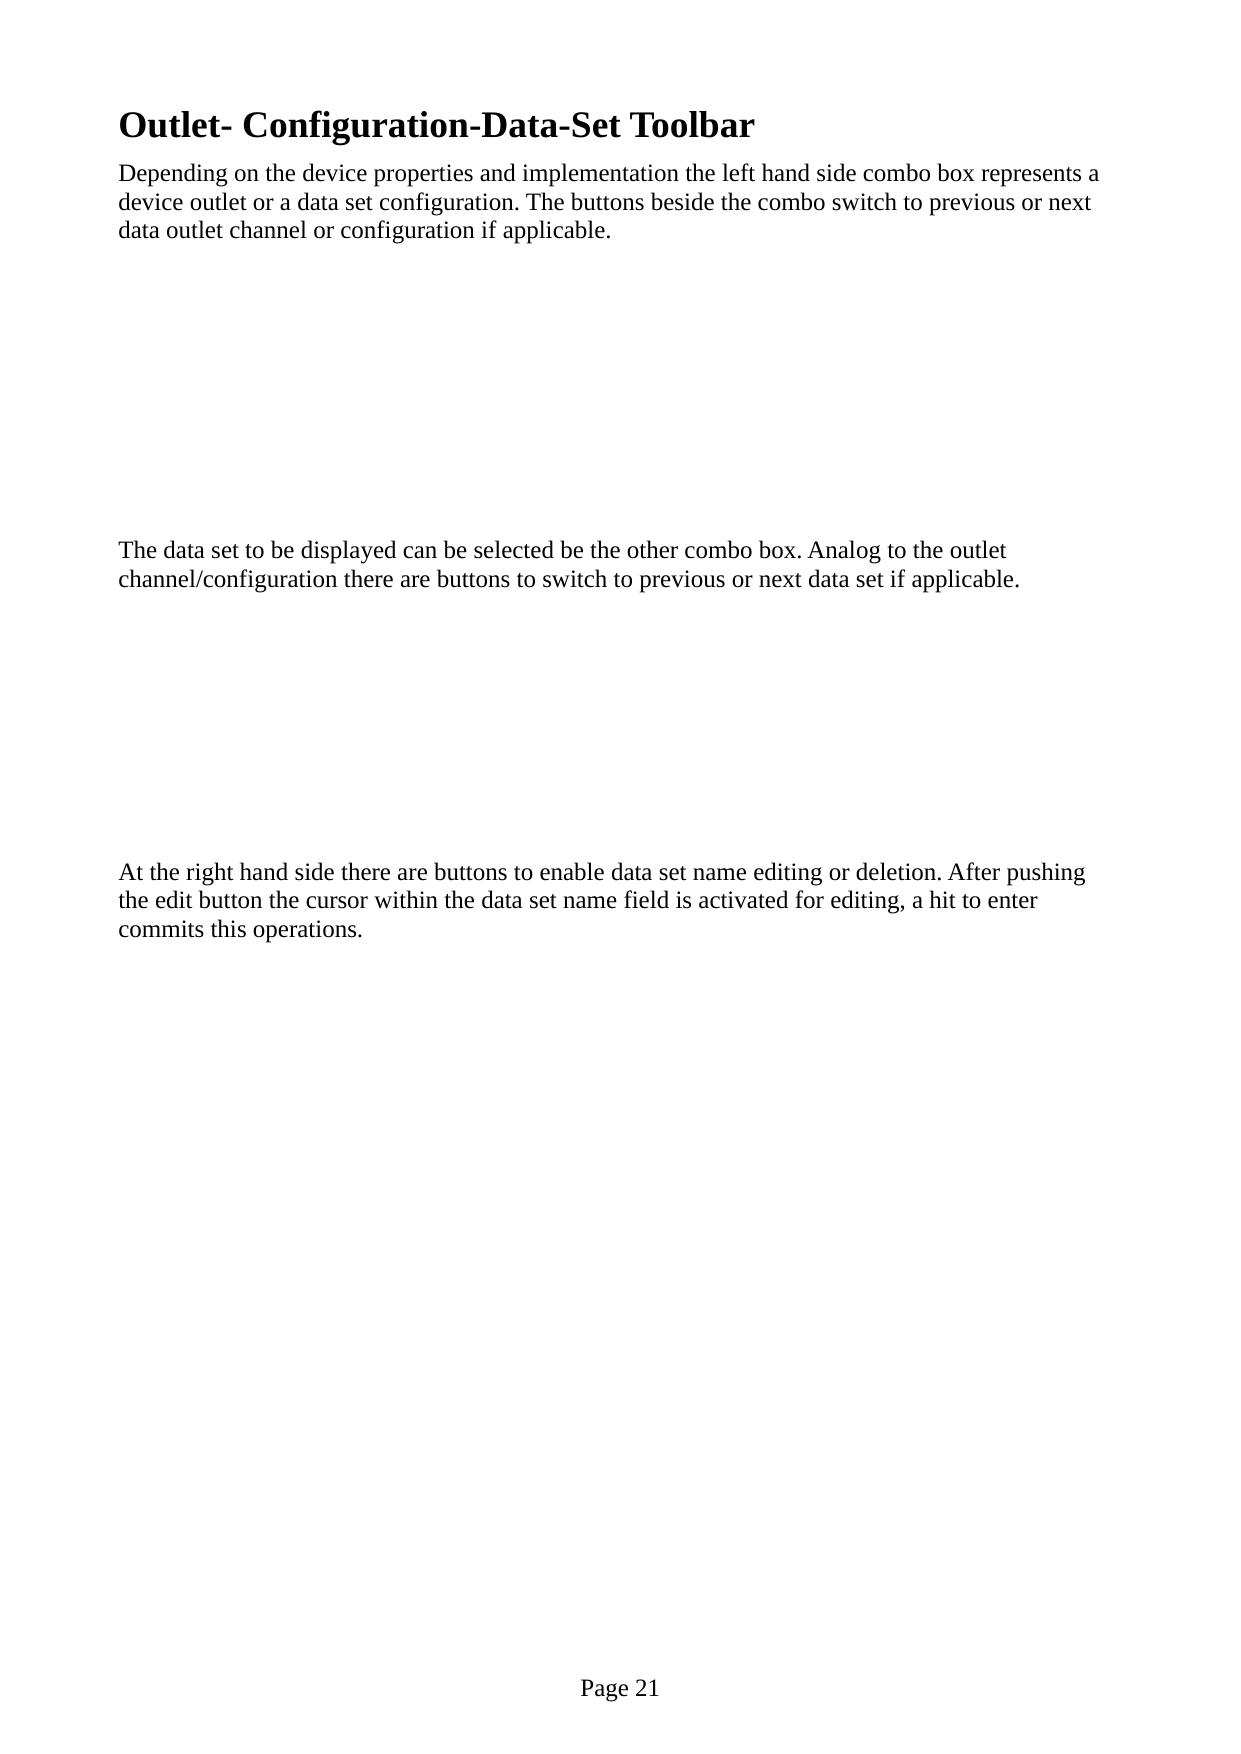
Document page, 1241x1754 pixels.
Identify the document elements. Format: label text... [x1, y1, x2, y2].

text Depending on the device properties and implementation the left hand side combo box represents a device outlet or a data set configuration. The buttons beside the combo switch to previous or next data outlet channel or configuration if applicable. [118, 158, 1122, 244]
subtitle Outlet- Configuration-Data-Set Toolbar [118, 102, 1122, 145]
text At the right hand side there are buttons to enable data set name editing or deletion. After pushing the edit button the cursor within the data set name field is activated for editing, a hit to enter commits this operations. [118, 857, 1122, 943]
text The data set to be displayed can be selected be the other combo box. Analog to the outlet channel/configuration there are buttons to switch to previous or next data set if applicable. [118, 535, 1122, 592]
